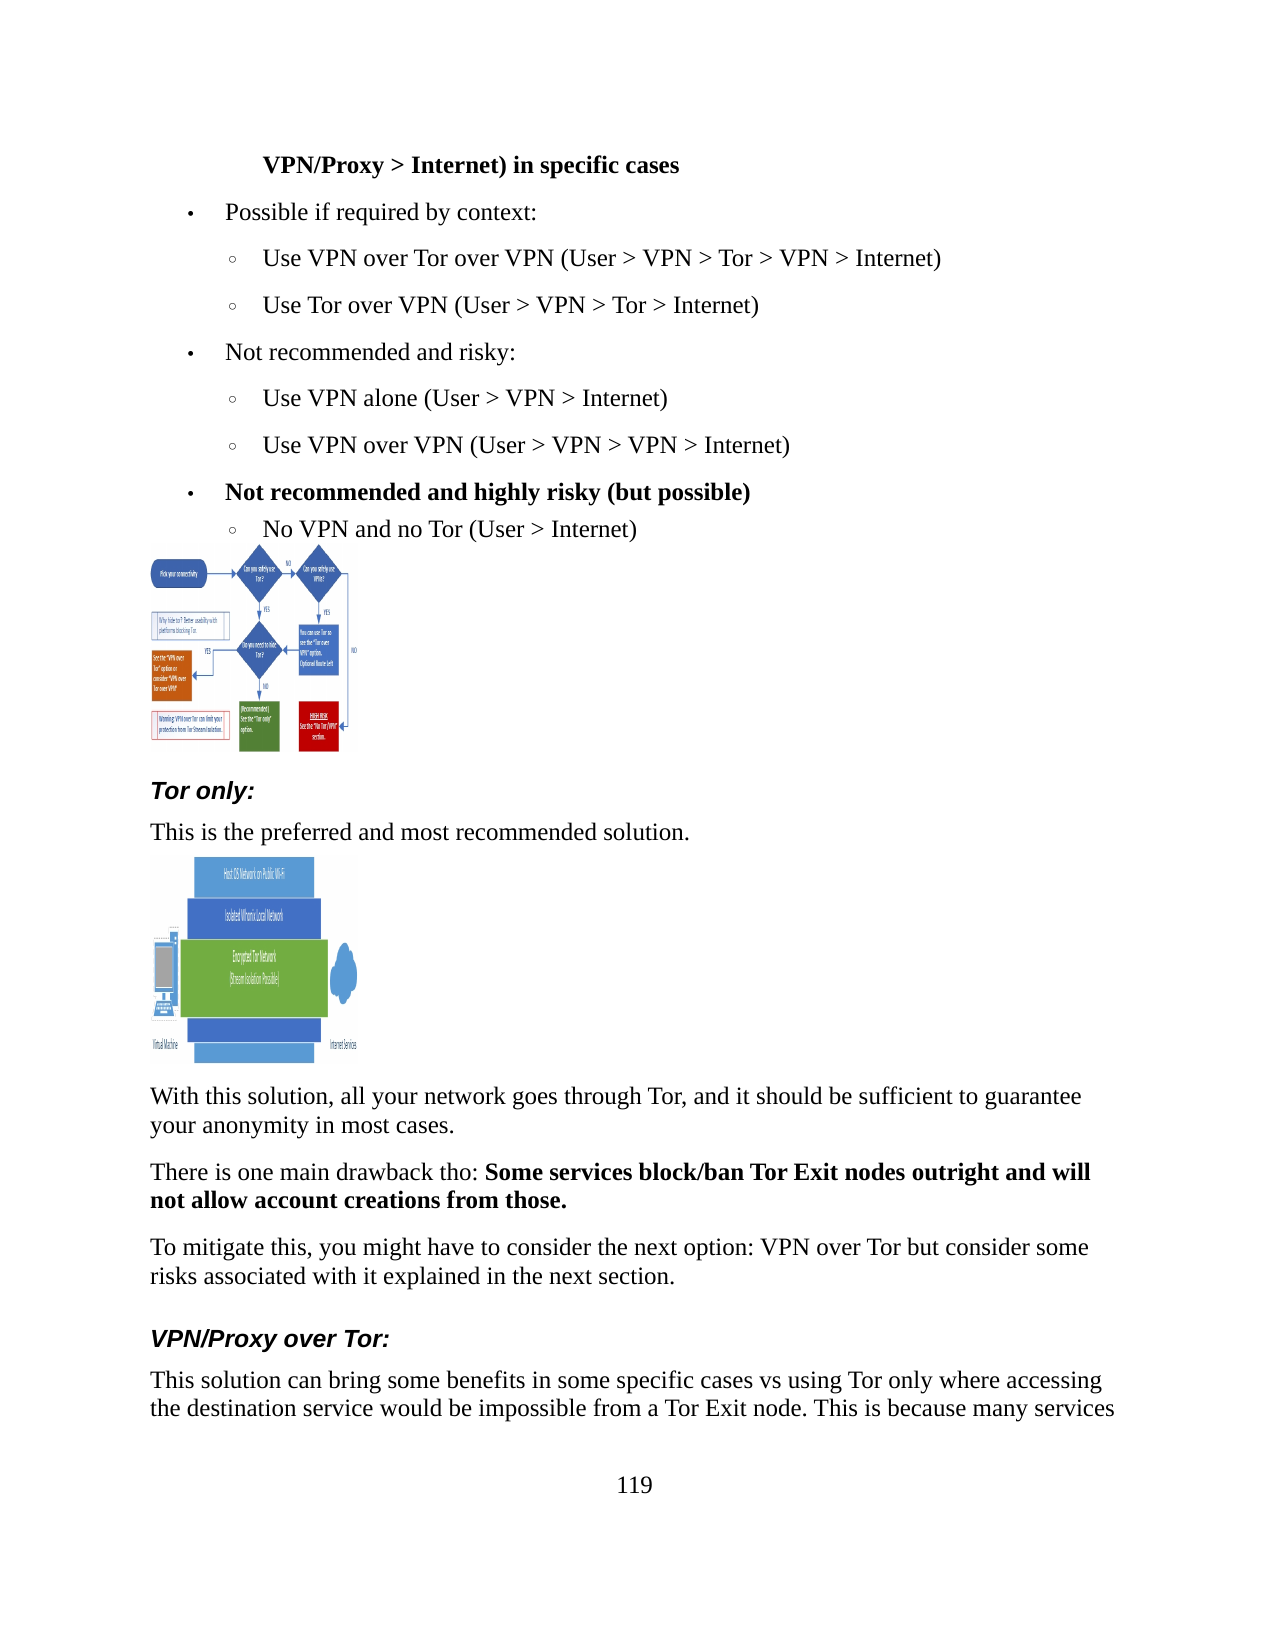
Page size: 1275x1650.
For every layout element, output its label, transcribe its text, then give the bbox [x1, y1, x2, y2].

text This solution can bring some benefits in some specific cases vs using Tor only where accessing the destination service would be impossible from a Tor Exit node. This is because many services [150, 1365, 1125, 1422]
text There is one main drawback tho: Some services block/ban Tor Exit nodes outright and will not allow account creations from those. [150, 1157, 1125, 1214]
list Not recommended and highly risky (but possible) [187, 477, 1125, 505]
subtitle VPN/Proxy over Tor: [150, 1324, 1125, 1352]
subtitle Tor only: [150, 776, 1125, 805]
picture [150, 543, 359, 752]
list Possible if required by context: [187, 197, 1125, 225]
picture [150, 855, 359, 1064]
text To mitigate this, you might have to consider the next option: VPN over Tor but consider some risks associated with it explained in the next section. [150, 1232, 1125, 1290]
text This is the preferred and most recommended solution. [150, 817, 1125, 846]
list Use VPN over VPN (User > VPN > VPN > Internet) [225, 430, 1125, 459]
list Use VPN over Tor over VPN (User > VPN > Tor > VPN > Internet) [225, 243, 1125, 272]
list VPN/Proxy > Internet) in specific cases [225, 150, 1125, 179]
list Use Tor over VPN (User > VPN > Tor > Internet) [225, 290, 1125, 319]
list No VPN and no Tor (User > Internet) [225, 514, 1125, 543]
list Use VPN alone (User > VPN > Internet) [225, 383, 1125, 412]
list Not recommended and risky: [187, 337, 1125, 365]
text With this solution, all your network goes through Tor, and it should be sufficient to guarantee your anonymity in most cases. [150, 1081, 1125, 1139]
